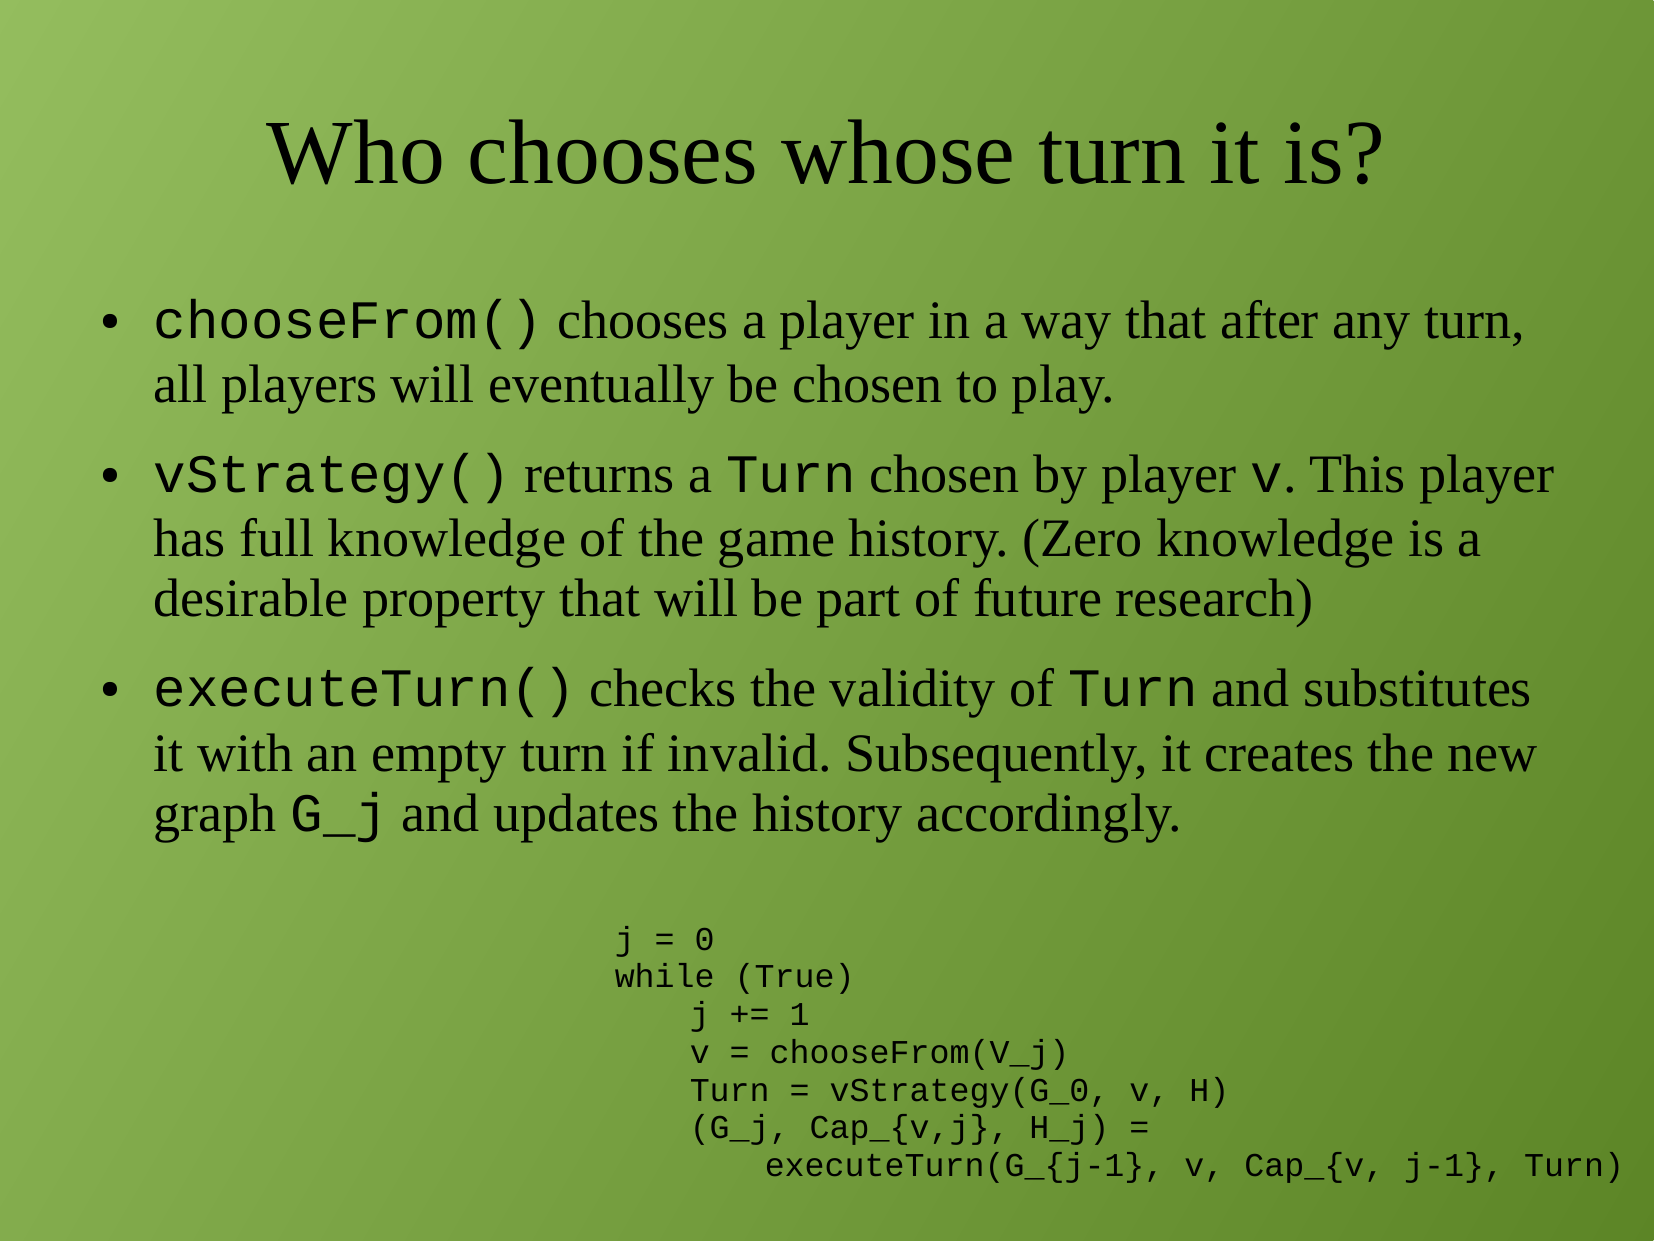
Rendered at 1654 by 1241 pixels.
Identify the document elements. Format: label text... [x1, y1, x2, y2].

title Who chooses whose turn it is? [82, 49, 1571, 257]
list chooseFrom() chooses a player in a way that after any turn, all players will eventually be chosen to play. vStrategy() returns a Turn chosen by player v. This player has full knowledge of the game history. (Zero knowledge is a desirable property that will be part of future research) executeTurn() checks the validity of Turn and substitutes it with an empty turn if invalid. Subsequently, it creates the new graph G_j and updates the history accordingly. [82, 290, 1571, 1010]
text_box j = 0 while (True) j += 1 v = chooseFrom(V_j) Turn = vStrategy(G_0, v, H) (G_j, Cap_{v,j}, H_j) = executeTurn(G_{j-1}, v, Cap_{v, j-1}, Turn) [600, 915, 1649, 1232]
